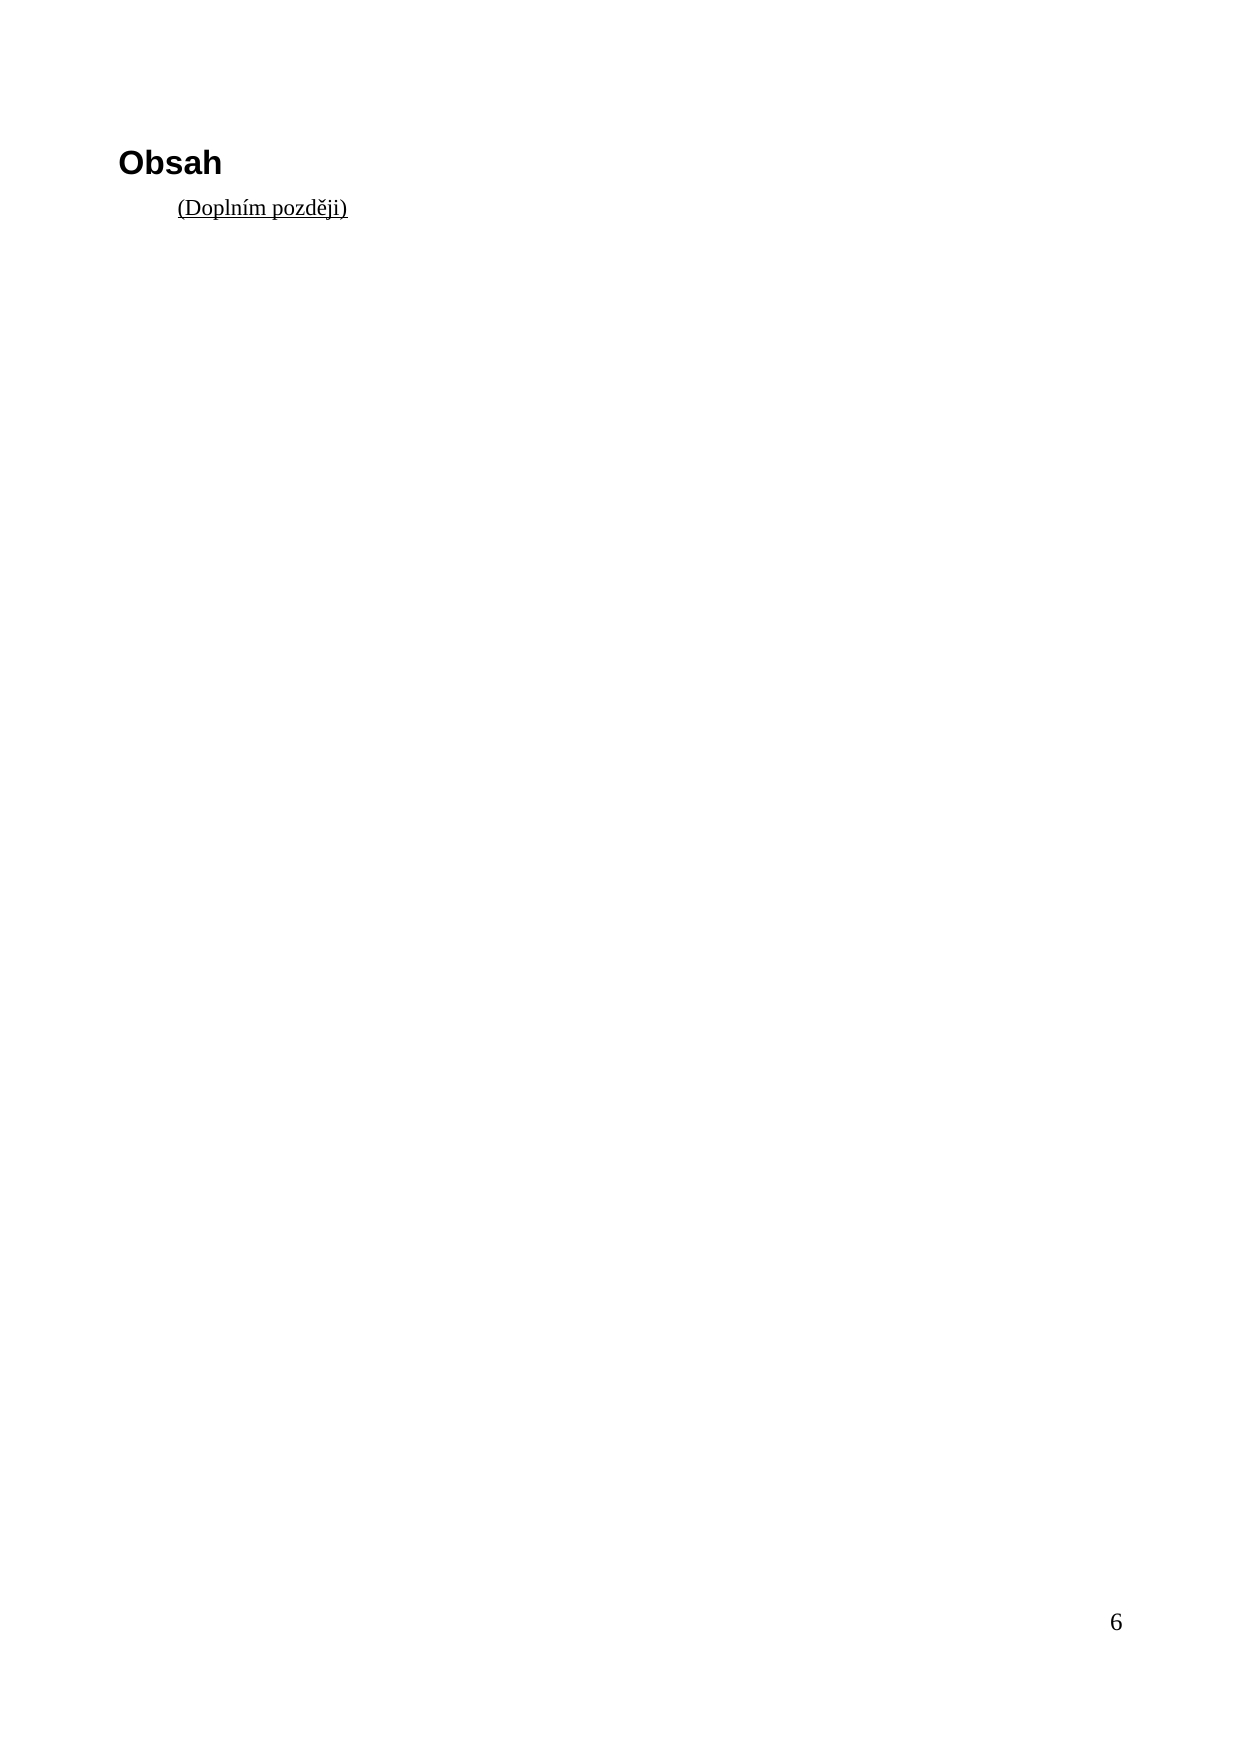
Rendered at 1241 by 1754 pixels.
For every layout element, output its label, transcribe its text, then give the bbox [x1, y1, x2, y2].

text (Doplním později) [118, 194, 1122, 221]
subtitle Obsah [118, 143, 1122, 182]
